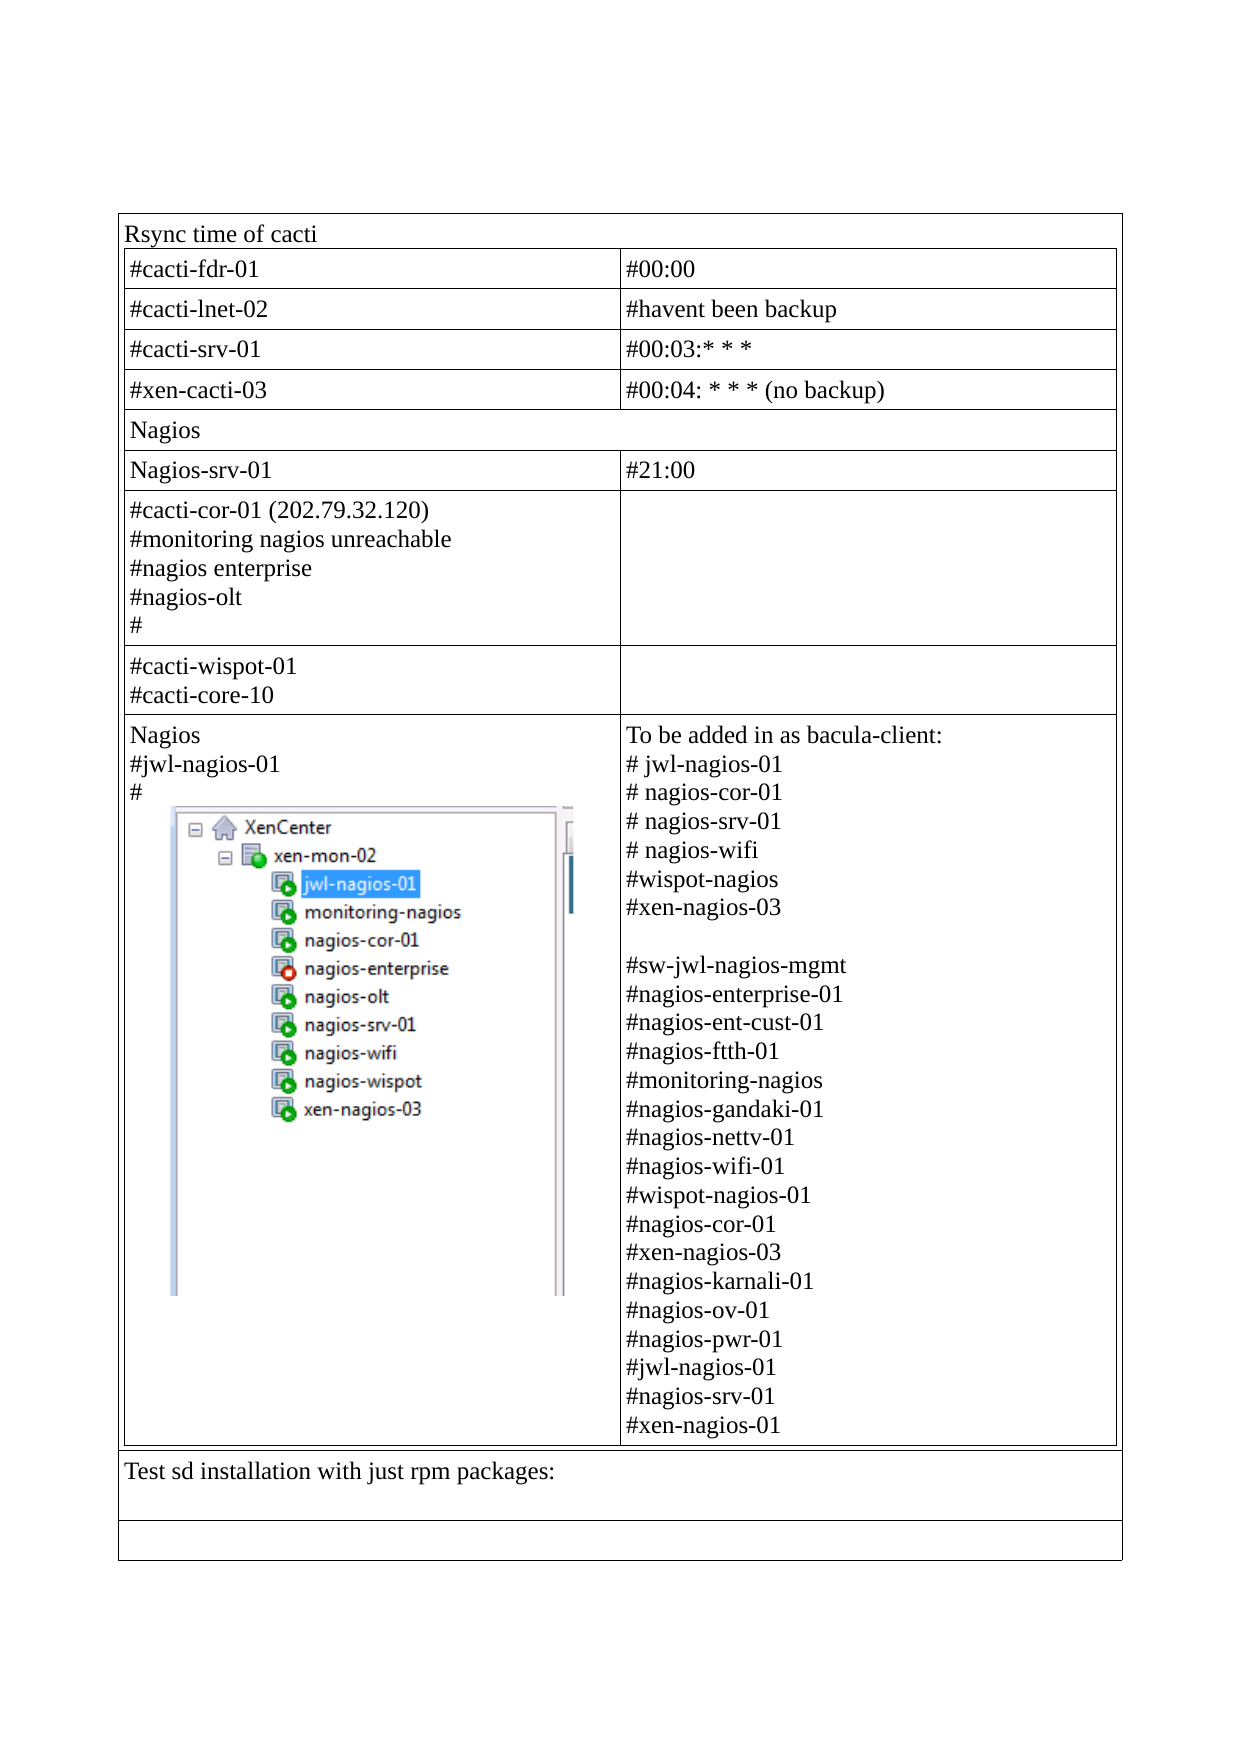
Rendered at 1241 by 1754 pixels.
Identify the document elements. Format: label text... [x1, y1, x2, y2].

table_cell [119, 1521, 1122, 1560]
table_cell Nagios-srv-01 [125, 451, 620, 490]
table_cell #21:00 [621, 451, 1116, 490]
table_cell #00:04: * * * (no backup) [621, 370, 1116, 409]
table_cell #00:03:* * * [621, 330, 1116, 369]
table_cell #cacti-lnet-02 [125, 289, 620, 328]
table_header Rsync time of cacti [119, 214, 1122, 1450]
table_cell #cacti-cor-01 (202.79.32.120) #monitoring nagios unreachable #nagios enterprise #nagios-olt # [125, 491, 620, 645]
table_cell #cacti-wispot-01 #cacti-core-10 [125, 646, 620, 714]
table_cell #havent been backup [621, 289, 1116, 328]
table_header #cacti-fdr-01 [125, 249, 620, 288]
table_cell Nagios [125, 410, 1116, 449]
table_cell Test sd installation with just rpm packages: [119, 1451, 1122, 1519]
table_header #00:00 [621, 249, 1116, 288]
table_cell #cacti-srv-01 [125, 330, 620, 369]
table_cell [621, 491, 1116, 645]
table_cell [621, 646, 1116, 714]
table_cell To be added in as bacula-client: # jwl-nagios-01 # nagios-cor-01 # nagios-srv-01 # nagios-wifi #wispot-nagios #xen-nagios-03 #sw-jwl-nagios-mgmt #nagios-enterprise-01 #nagios-ent-cust-01 #nagios-ftth-01 #monitoring-nagios #nagios-gandaki-01 #nagios-nettv-01 #nagios-wifi-01 #wispot-nagios-01 #nagios-cor-01 #xen-nagios-03 #nagios-karnali-01 #nagios-ov-01 #nagios-pwr-01 #jwl-nagios-01 #nagios-srv-01 #xen-nagios-01 [621, 715, 1116, 1444]
picture [170, 806, 574, 1296]
table_cell #xen-cacti-03 [125, 370, 620, 409]
table_cell Nagios #jwl-nagios-01 # [125, 715, 620, 1444]
